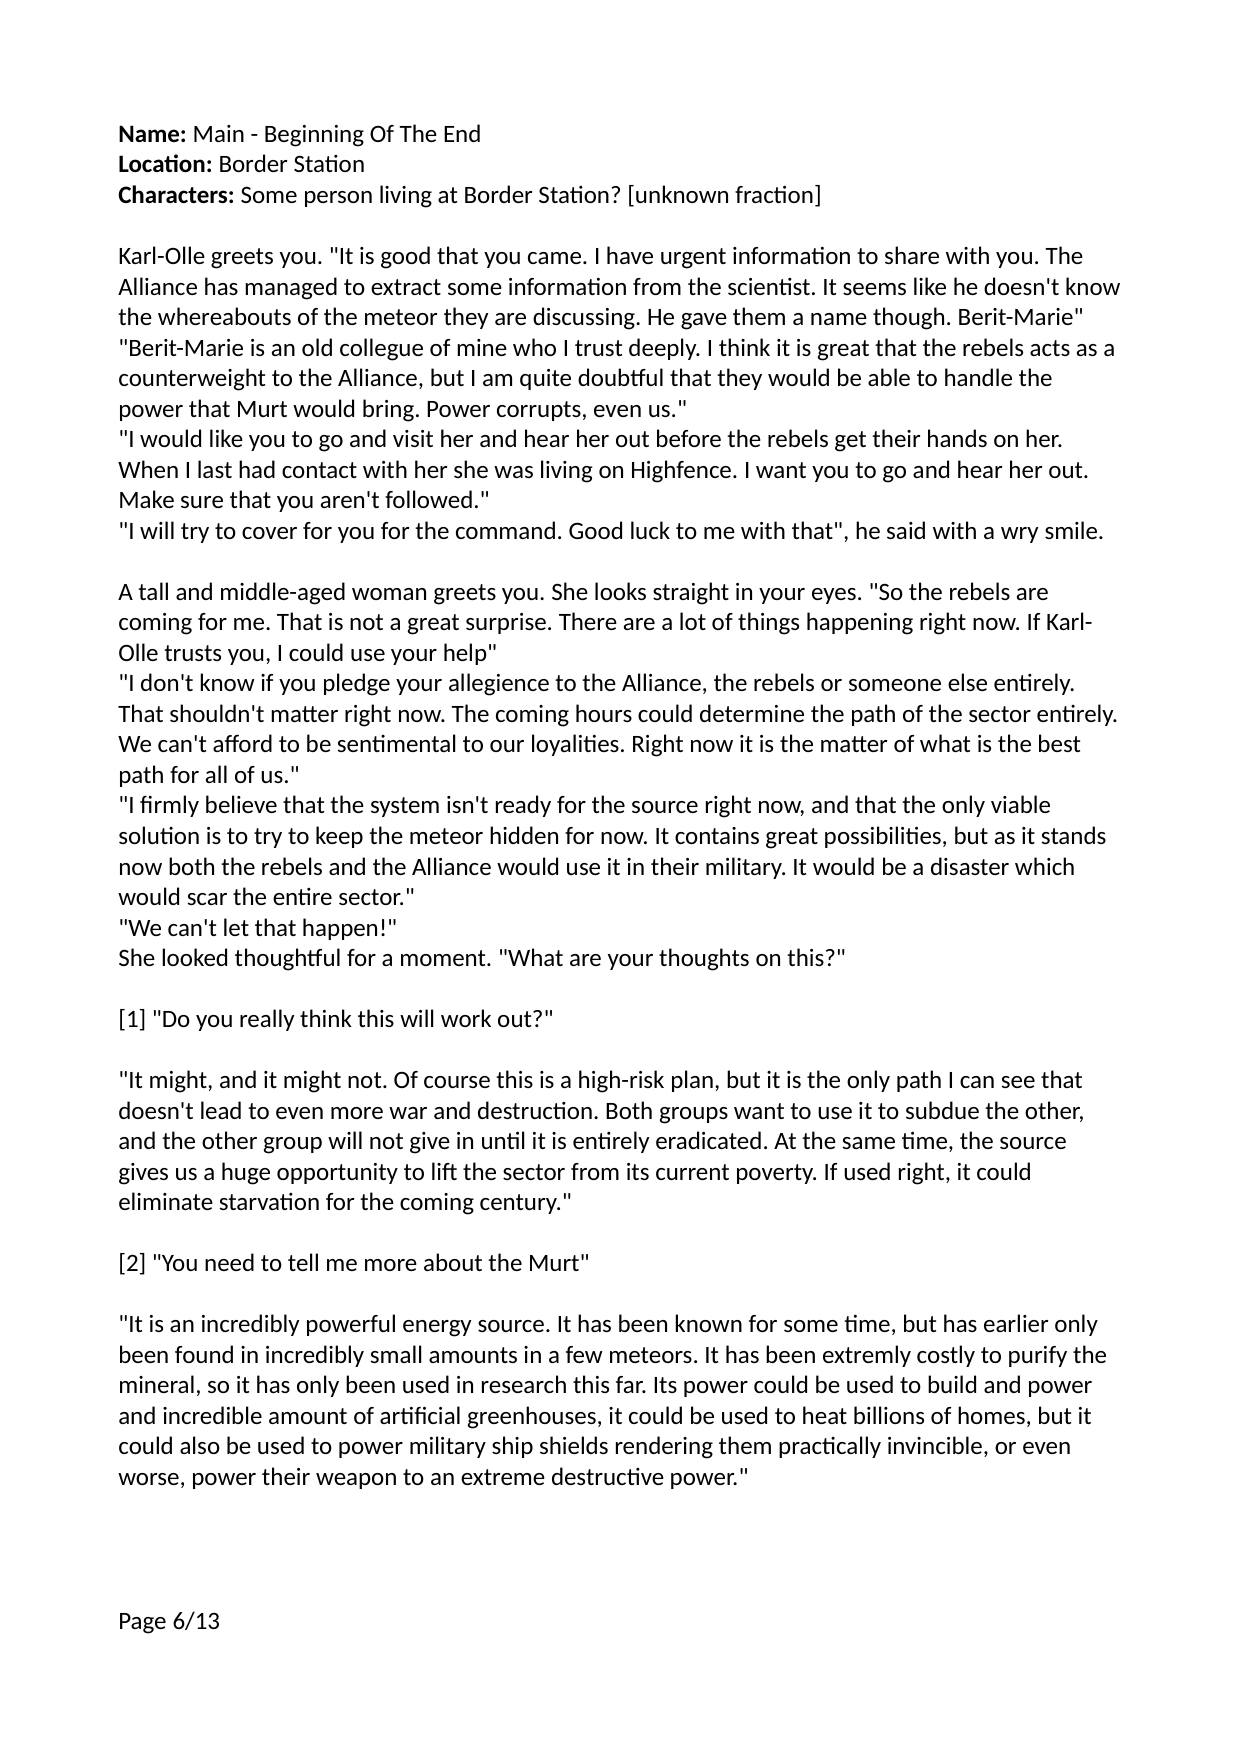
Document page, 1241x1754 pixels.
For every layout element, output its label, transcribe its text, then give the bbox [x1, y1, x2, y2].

text [2] "You need to tell me more about the Murt" [118, 1247, 1122, 1278]
text [1] "Do you really think this will work out?" [118, 1003, 1122, 1034]
text "I would like you to go and visit her and hear her out before the rebels get their hands on her. When I last had contact with her she was living on Highfence. I want you to go and hear her out. Make sure that you aren't followed." [118, 423, 1122, 515]
text "It might, and it might not. Of course this is a high-risk plan, but it is the only path I can see that doesn't lead to even more war and destruction. Both groups want to use it to subdue the other, and the other group will not give in until it is entirely eradicated. At the same time, the source gives us a huge opportunity to lift the sector from its current poverty. If used right, it could eliminate starvation for the coming century." [118, 1064, 1122, 1217]
text "It is an incredibly powerful energy source. It has been known for some time, but has earlier only been found in incredibly small amounts in a few meteors. It has been extremly costly to purify the mineral, so it has only been used in research this far. Its power could be used to build and power and incredible amount of artificial greenhouses, it could be used to heat billions of homes, but it could also be used to power military ship shields rendering them practically invincible, or even worse, power their weapon to an extreme destructive power." [118, 1308, 1122, 1492]
text "Berit-Marie is an old collegue of mine who I trust deeply. I think it is great that the rebels acts as a counterweight to the Alliance, but I am quite doubtful that they would be able to handle the power that Murt would bring. Power corrupts, even us." [118, 332, 1122, 423]
text Characters: Some person living at Border Station? [unknown fraction] [118, 179, 1122, 210]
text "We can't let that happen!" [118, 912, 1122, 942]
text Location: Border Station [118, 149, 1122, 179]
text "I will try to cover for you for the command. Good luck to me with that", he said with a wry smile. [118, 515, 1122, 545]
text Name: Main - Beginning Of The End [118, 118, 1122, 149]
text A tall and middle-aged woman greets you. She looks straight in your eyes. "So the rebels are coming for me. That is not a great surprise. There are a lot of things happening right now. If Karl-Olle trusts you, I could use your help" [118, 576, 1122, 667]
text Karl-Olle greets you. "It is good that you came. I have urgent information to share with you. The Alliance has managed to extract some information from the scientist. It seems like he doesn't know the whereabouts of the meteor they are discussing. He gave them a name though. Berit-Marie" [118, 240, 1122, 332]
text "I firmly believe that the system isn't ready for the source right now, and that the only viable solution is to try to keep the meteor hidden for now. It contains great possibilities, but as it stands now both the rebels and the Alliance would use it in their military. It would be a disaster which would scar the entire sector." [118, 789, 1122, 912]
text "I don't know if you pledge your allegience to the Alliance, the rebels or someone else entirely. That shouldn't matter right now. The coming hours could determine the path of the sector entirely. We can't afford to be sentimental to our loyalities. Right now it is the matter of what is the best path for all of us." [118, 667, 1122, 789]
text She looked thoughtful for a moment. "What are your thoughts on this?" [118, 942, 1122, 973]
